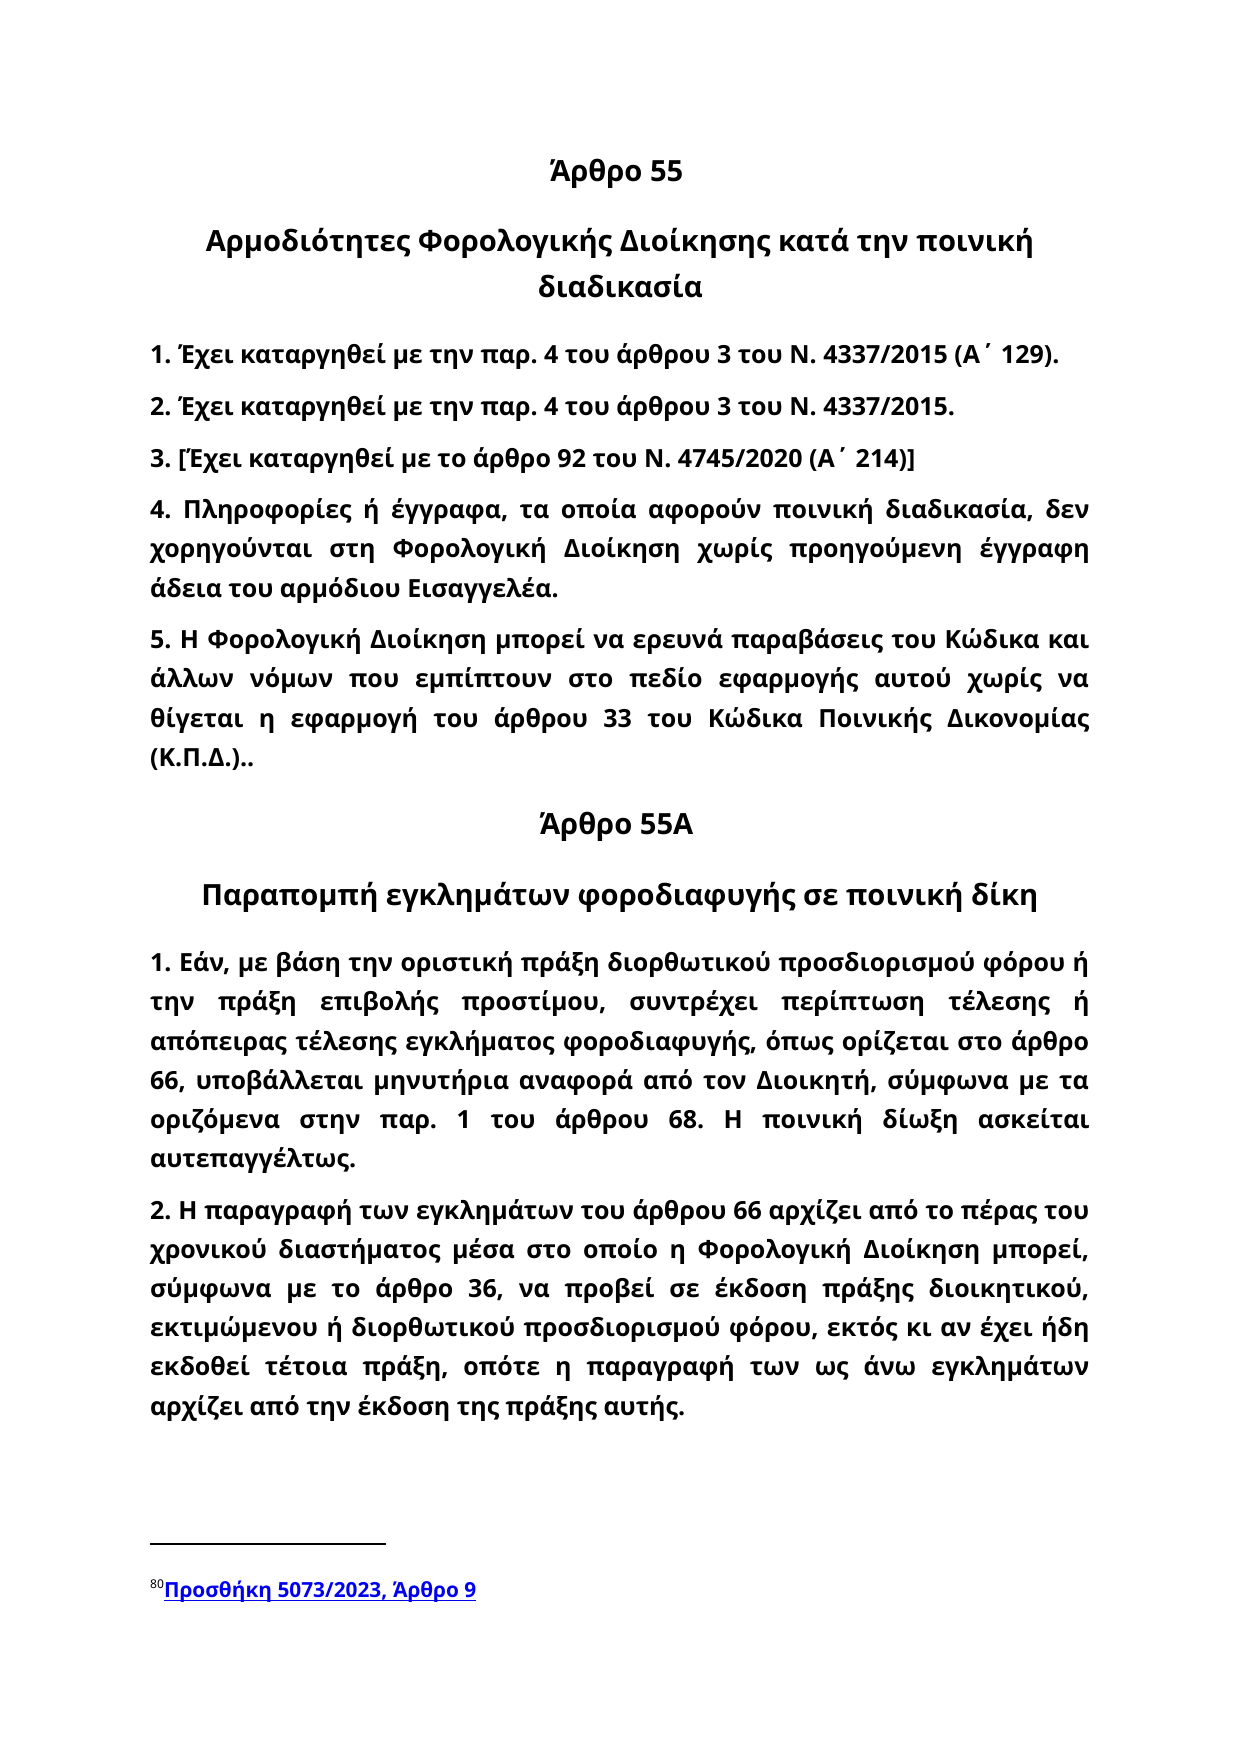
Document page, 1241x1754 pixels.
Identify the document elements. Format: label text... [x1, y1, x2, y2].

subtitle Παραπομπή εγκλημάτων φοροδιαφυγής σε ποινική δίκη [150, 874, 1090, 914]
text 2. Έχει καταργηθεί με την παρ. 4 του άρθρου 3 του Ν. 4337/2015. [150, 388, 1090, 423]
text 1. Εάν, με βάση την οριστική πράξη διορθωτικού προσδιορισμού φόρου ή την πράξη επιβολής προστίμου, συντρέχει περίπτωση τέλεσης ή απόπειρας τέλεσης εγκλήματος φοροδιαφυγής, όπως ορίζεται στο άρθρο 66, υποβάλλεται μηνυτήρια αναφορά από τον Διοικητή, σύμφωνα με τα οριζόμενα στην παρ. 1 του άρθρου 68. Η ποινική δίωξη ασκείται αυτεπαγγέλτως. [150, 945, 1090, 1175]
text 1. Έχει καταργηθεί με την παρ. 4 του άρθρου 3 του Ν. 4337/2015 (Α΄ 129). [150, 337, 1090, 371]
text 5. Η Φορολογική Διοίκηση μπορεί να ερευνά παραβάσεις του Κώδικα και άλλων νόμων που εμπίπτουν στο πεδίο εφαρμογής αυτού χωρίς να θίγεται η εφαρμογή του άρθρου 33 του Κώδικα Ποινικής Δικονομίας (Κ.Π.Δ.).. [150, 622, 1090, 773]
text 2. Η παραγραφή των εγκλημάτων του άρθρου 66 αρχίζει από το πέρας του χρονικού διαστήματος μέσα στο οποίο η Φορολογική Διοίκηση μπορεί, σύμφωνα με το άρθρο 36, να προβεί σε έκδοση πράξης διοικητικού, εκτιμώμενου ή διορθωτικού προσδιορισμού φόρου, εκτός κι αν έχει ήδη εκδοθεί τέτοια πράξη, οπότε η παραγραφή των ως άνω εγκλημάτων αρχίζει από την έκδοση της πράξης αυτής. [150, 1192, 1090, 1422]
text 3. [Έχει καταργηθεί με το άρθρο 92 του Ν. 4745/2020 (Α΄ 214)] [150, 440, 1090, 474]
subtitle Αρμοδιότητες Φορολογικής Διοίκησης κατά την ποινική διαδικασία [150, 221, 1090, 306]
subtitle Άρθρο 55 [150, 150, 1090, 190]
text 4. Πληροφορίες ή έγγραφα, τα οποία αφορούν ποινική διαδικασία, δεν χορηγούνται στη Φορολογική Διοίκηση χωρίς προηγούμενη έγγραφη άδεια του αρμόδιου Εισαγγελέα. [150, 492, 1090, 604]
subtitle Άρθρο 55Α [150, 803, 1090, 843]
text Προσθήκη 5073/2023, Άρθρο 9 [150, 1576, 1090, 1604]
